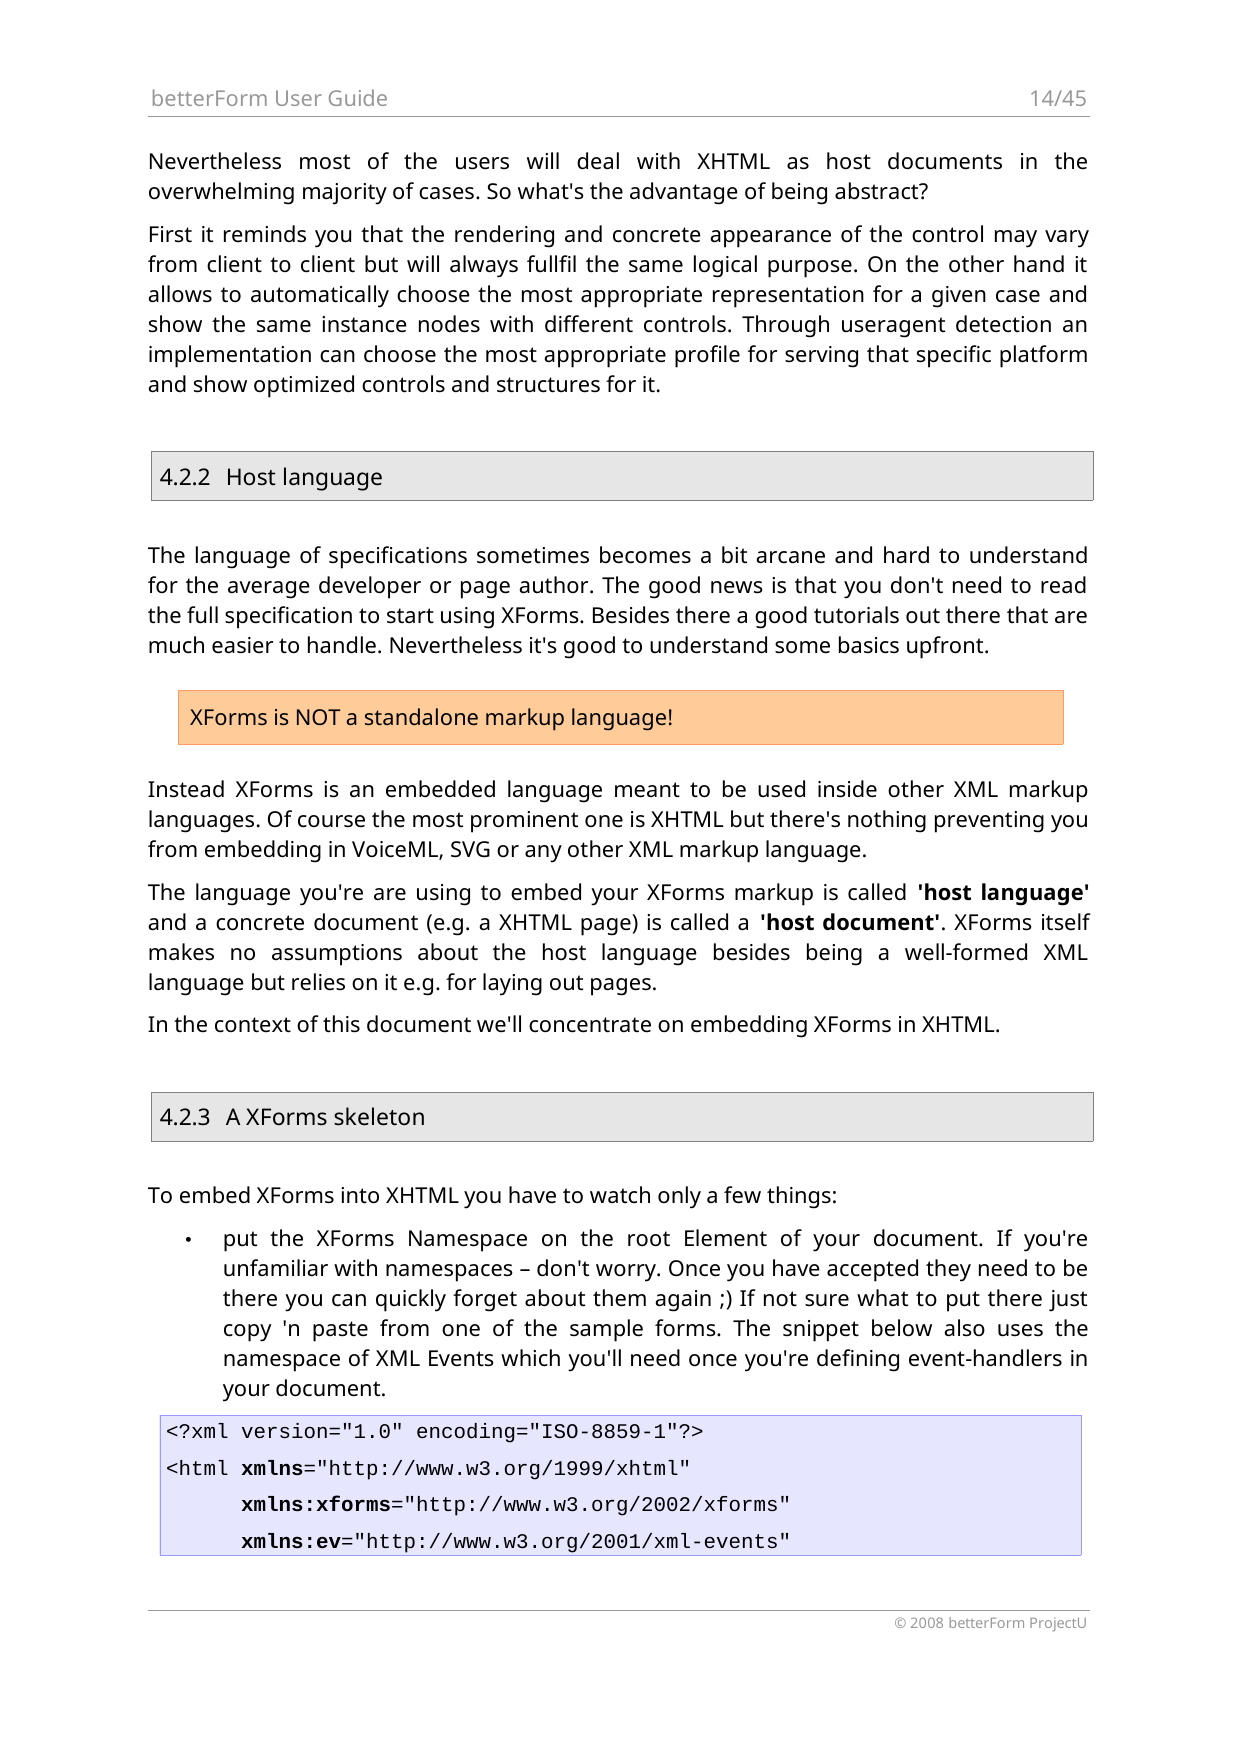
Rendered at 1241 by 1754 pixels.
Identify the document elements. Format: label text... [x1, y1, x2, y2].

text The language you're are using to embed your XForms markup is called 'host language' and a concrete document (e.g. a XHTML page) is called a 'host document'. XForms itself makes no assumptions about the host language besides being a well-formed XML language but relies on it e.g. for laying out pages. [148, 877, 1090, 997]
text The language of specifications sometimes becomes a bit arcane and hard to understand for the average developer or page author. The good news is that you don't need to read the full specification to start using XForms. Besides there a good tutorials out there that are much easier to handle. Nevertheless it's good to understand some basics upfront. [148, 540, 1090, 660]
text Nevertheless most of the users will deal with XHTML as host documents in the overwhelming majority of cases. So what's the advantage of being abstract? [148, 146, 1090, 206]
subtitle Host language [152, 452, 1093, 500]
text XForms is NOT a standalone markup language! [179, 691, 1063, 744]
list put the XForms Namespace on the root Element of your document. If you're unfamiliar with namespaces – don't worry. Once you have accepted they need to be there you can quickly forget about them again ;) If not sure what to put there just copy 'n paste from one of the sample forms. The snippet below also uses the namespace of XML Events which you'll need once you're defining event-handlers in your document. [185, 1223, 1090, 1403]
text Instead XForms is an embedded language meant to be used inside other XML markup languages. Of course the most prominent one is XHTML but there's nothing preventing you from embedding in VoiceML, SVG or any other XML markup language. [148, 774, 1090, 864]
text In the context of this document we'll concentrate on embedding XForms in XHTML. [148, 1009, 1090, 1039]
text To embed XForms into XHTML you have to watch only a few things: [148, 1180, 1090, 1210]
subtitle A XForms skeleton [152, 1093, 1093, 1141]
text <html xmlns="http://www.w3.org/1999/xhtml" [161, 1452, 1081, 1482]
text First it reminds you that the rendering and concrete appearance of the control may vary from client to client but will always fullfil the same logical purpose. On the other hand it allows to automatically choose the most appropriate representation for a given case and show the same instance nodes with different controls. Through useragent detection an implementation can choose the most appropriate profile for serving that specific platform and show optimized controls and structures for it. [148, 219, 1090, 399]
text xmlns:ev="http://www.w3.org/2001/xml-events" [161, 1524, 1081, 1555]
text xmlns:xforms="http://www.w3.org/2002/xforms" [161, 1488, 1081, 1518]
text <?xml version="1.0" encoding="ISO-8859-1"?> [161, 1416, 1081, 1445]
